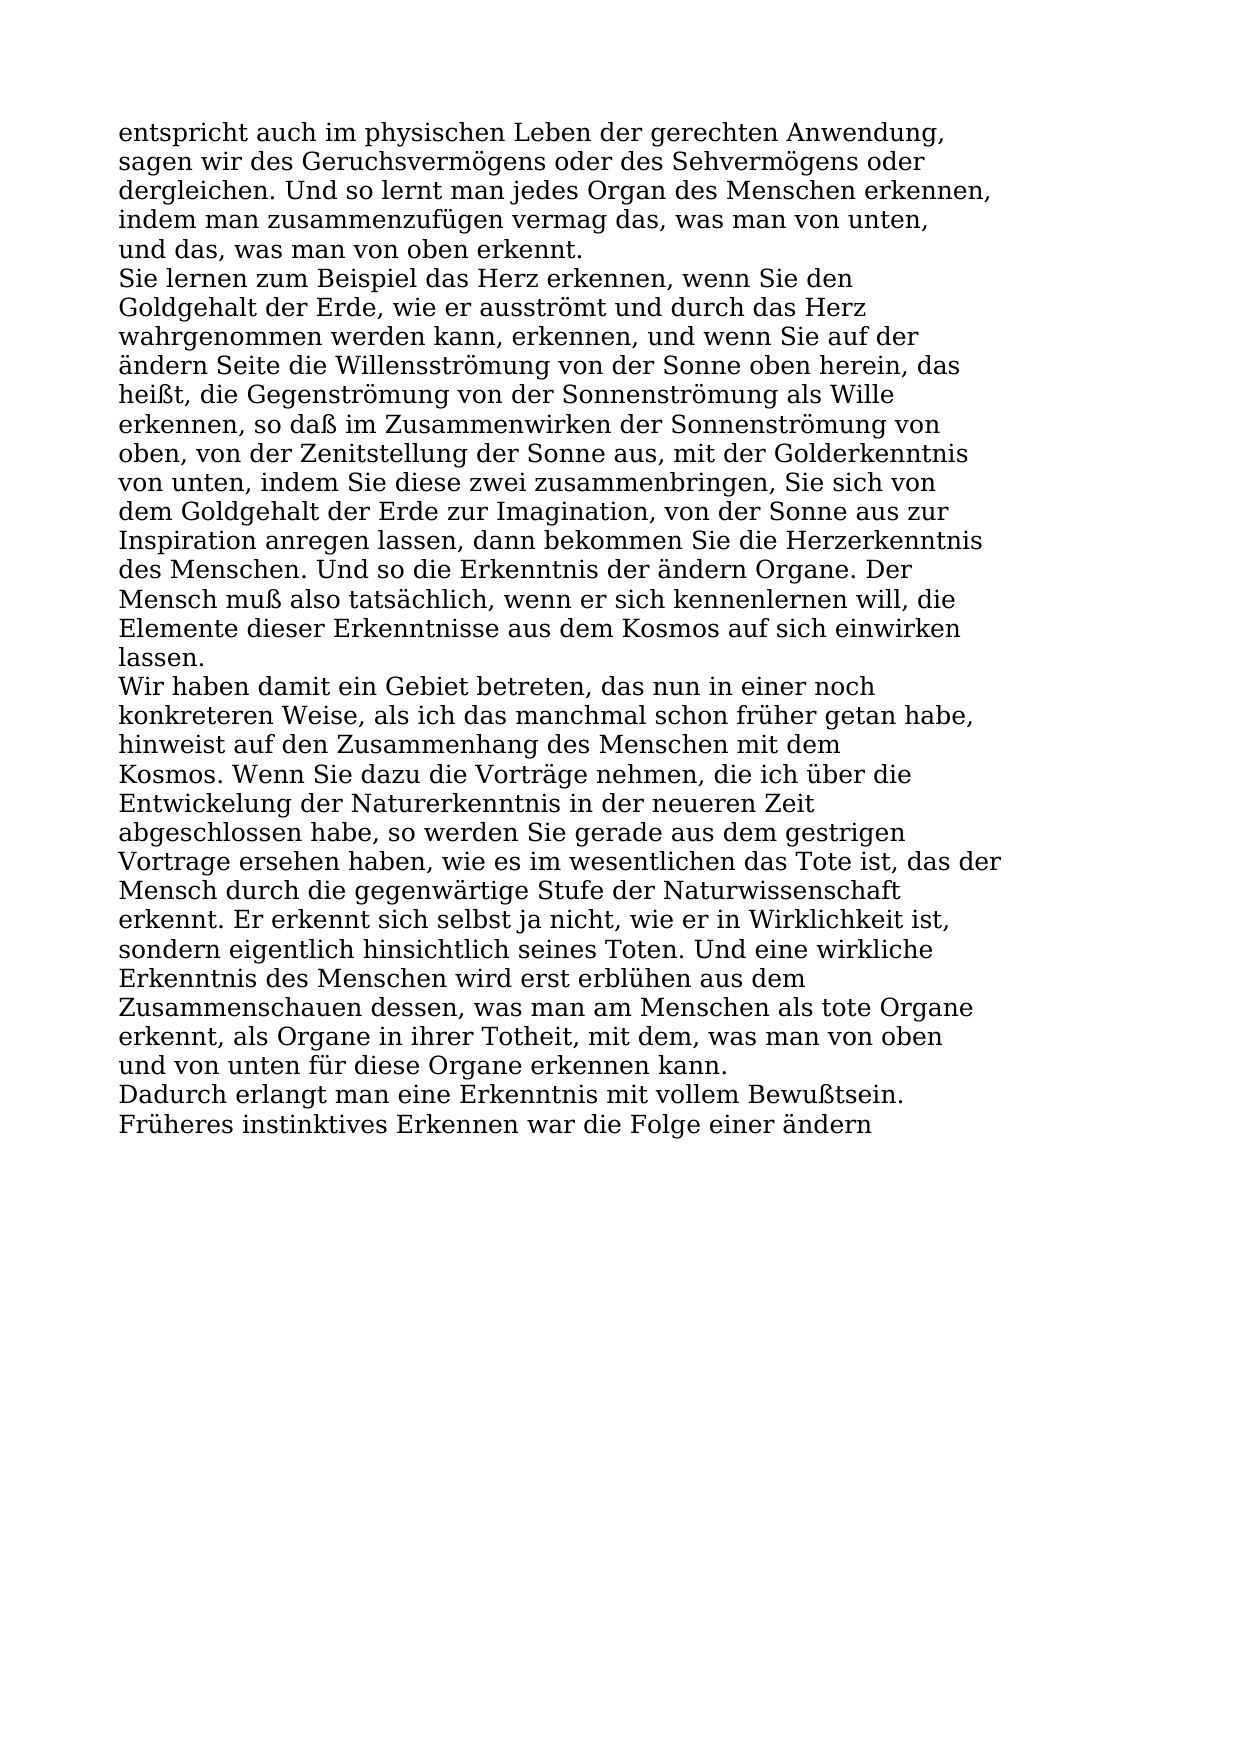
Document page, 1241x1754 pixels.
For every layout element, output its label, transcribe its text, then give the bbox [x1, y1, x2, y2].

text abgeschlossen habe, so werden Sie gerade aus dem gestrigen [118, 818, 1122, 847]
text und das, was man von oben erkennt. [118, 235, 1122, 264]
text Kosmos. Wenn Sie dazu die Vorträge nehmen, die ich über die [118, 760, 1122, 789]
text sagen wir des Geruchsvermögens oder des Sehvermögens oder [118, 147, 1122, 176]
text des Menschen. Und so die Erkenntnis der ändern Organe. Der [118, 556, 1122, 585]
text oben, von der Zenitstellung der Sonne aus, mit der Golderkenntnis [118, 439, 1122, 468]
text erkennt, als Organe in ihrer Totheit, mit dem, was man von oben [118, 1022, 1122, 1051]
text indem man zusammenzufügen vermag das, was man von unten, [118, 206, 1122, 235]
text Elemente dieser Erkenntnisse aus dem Kosmos auf sich einwirken [118, 614, 1122, 643]
text erkennt. Er erkennt sich selbst ja nicht, wie er in Wirklichkeit ist, [118, 906, 1122, 935]
text erkennen, so daß im Zusammenwirken der Sonnenströmung von [118, 410, 1122, 439]
text konkreteren Weise, als ich das manchmal schon früher getan habe, [118, 701, 1122, 731]
text ändern Seite die Willensströmung von der Sonne oben herein, das [118, 351, 1122, 381]
text entspricht auch im physischen Leben der gerechten Anwendung, [118, 118, 1122, 147]
text Inspiration anregen lassen, dann bekommen Sie die Herzerkenntnis [118, 526, 1122, 556]
text Entwickelung der Naturerkenntnis in der neueren Zeit [118, 789, 1122, 818]
text Vortrage ersehen haben, wie es im wesentlichen das Tote ist, das der [118, 847, 1122, 876]
text wahrgenommen werden kann, erkennen, und wenn Sie auf der [118, 322, 1122, 351]
text sondern eigentlich hinsichtlich seines Toten. Und eine wirkliche [118, 935, 1122, 964]
text heißt, die Gegenströmung von der Sonnenströmung als Wille [118, 381, 1122, 410]
text Erkenntnis des Menschen wird erst erblühen aus dem [118, 964, 1122, 993]
text Goldgehalt der Erde, wie er ausströmt und durch das Herz [118, 293, 1122, 322]
text Sie lernen zum Beispiel das Herz erkennen, wenn Sie den [118, 264, 1122, 293]
text Zusammenschauen dessen, was man am Menschen als tote Organe [118, 993, 1122, 1022]
text Mensch muß also tatsächlich, wenn er sich kennenlernen will, die [118, 585, 1122, 614]
text und von unten für diese Organe erkennen kann. [118, 1051, 1122, 1081]
text lassen. [118, 643, 1122, 672]
text Früheres instinktives Erkennen war die Folge einer ändern [118, 1110, 1122, 1139]
text Wir haben damit ein Gebiet betreten, das nun in einer noch [118, 672, 1122, 701]
text Dadurch erlangt man eine Erkenntnis mit vollem Bewußtsein. [118, 1081, 1122, 1110]
text von unten, indem Sie diese zwei zusammenbringen, Sie sich von [118, 468, 1122, 497]
text Mensch durch die gegenwärtige Stufe der Naturwissenschaft [118, 876, 1122, 906]
text hinweist auf den Zusammenhang des Menschen mit dem [118, 731, 1122, 760]
text dem Goldgehalt der Erde zur Imagination, von der Sonne aus zur [118, 497, 1122, 526]
text dergleichen. Und so lernt man jedes Organ des Menschen erkennen, [118, 176, 1122, 206]
